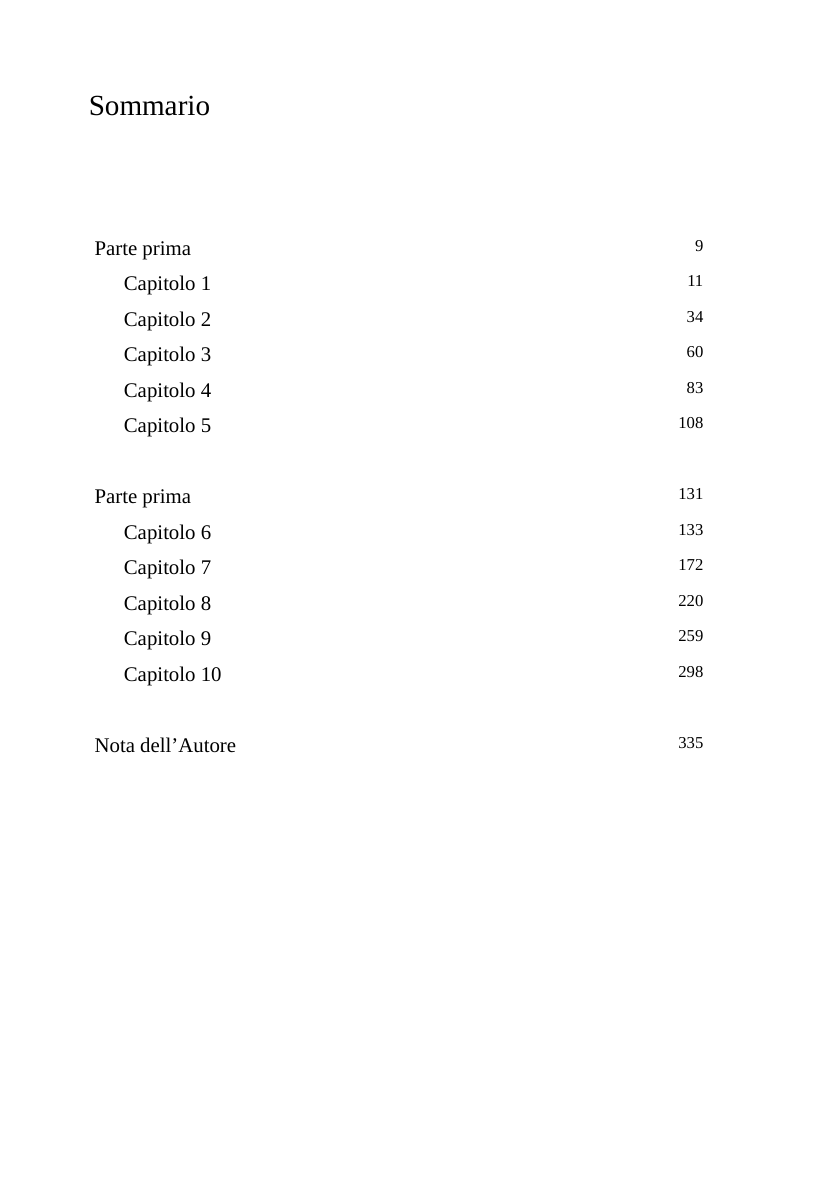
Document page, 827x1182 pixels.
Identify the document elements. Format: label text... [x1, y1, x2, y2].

table_cell [668, 443, 738, 478]
table_cell Capitolo 6 [89, 514, 668, 549]
table_cell 172 [668, 550, 738, 585]
table_cell 220 [668, 585, 738, 621]
table_cell 34 [668, 301, 738, 336]
table_cell 11 [668, 265, 738, 301]
table_cell [89, 692, 668, 727]
table_cell Capitolo 1 [89, 265, 668, 301]
table_cell Parte prima [89, 479, 668, 514]
subtitle Sommario [88, 88, 738, 122]
table_cell 133 [668, 514, 738, 549]
table_cell Capitolo 8 [89, 585, 668, 621]
table_cell 335 [668, 727, 738, 763]
table_cell Capitolo 10 [89, 656, 668, 692]
table_cell Capitolo 2 [89, 301, 668, 336]
table_cell 259 [668, 621, 738, 656]
table_cell Capitolo 9 [89, 621, 668, 656]
table_cell [668, 692, 738, 727]
table_cell Capitolo 3 [89, 336, 668, 372]
table_cell Capitolo 7 [89, 550, 668, 585]
table_cell Parte prima [89, 230, 668, 265]
table_cell 83 [668, 372, 738, 407]
table_cell [89, 443, 668, 478]
table_cell 9 [668, 230, 738, 265]
table_header [89, 122, 668, 230]
table_cell Capitolo 5 [89, 408, 668, 443]
table_cell 108 [668, 408, 738, 443]
table_cell Capitolo 4 [89, 372, 668, 407]
table_cell 131 [668, 479, 738, 514]
table_cell Nota dell’Autore [89, 727, 668, 763]
table_header [668, 122, 738, 230]
table_cell 60 [668, 336, 738, 372]
table_cell 298 [668, 656, 738, 692]
